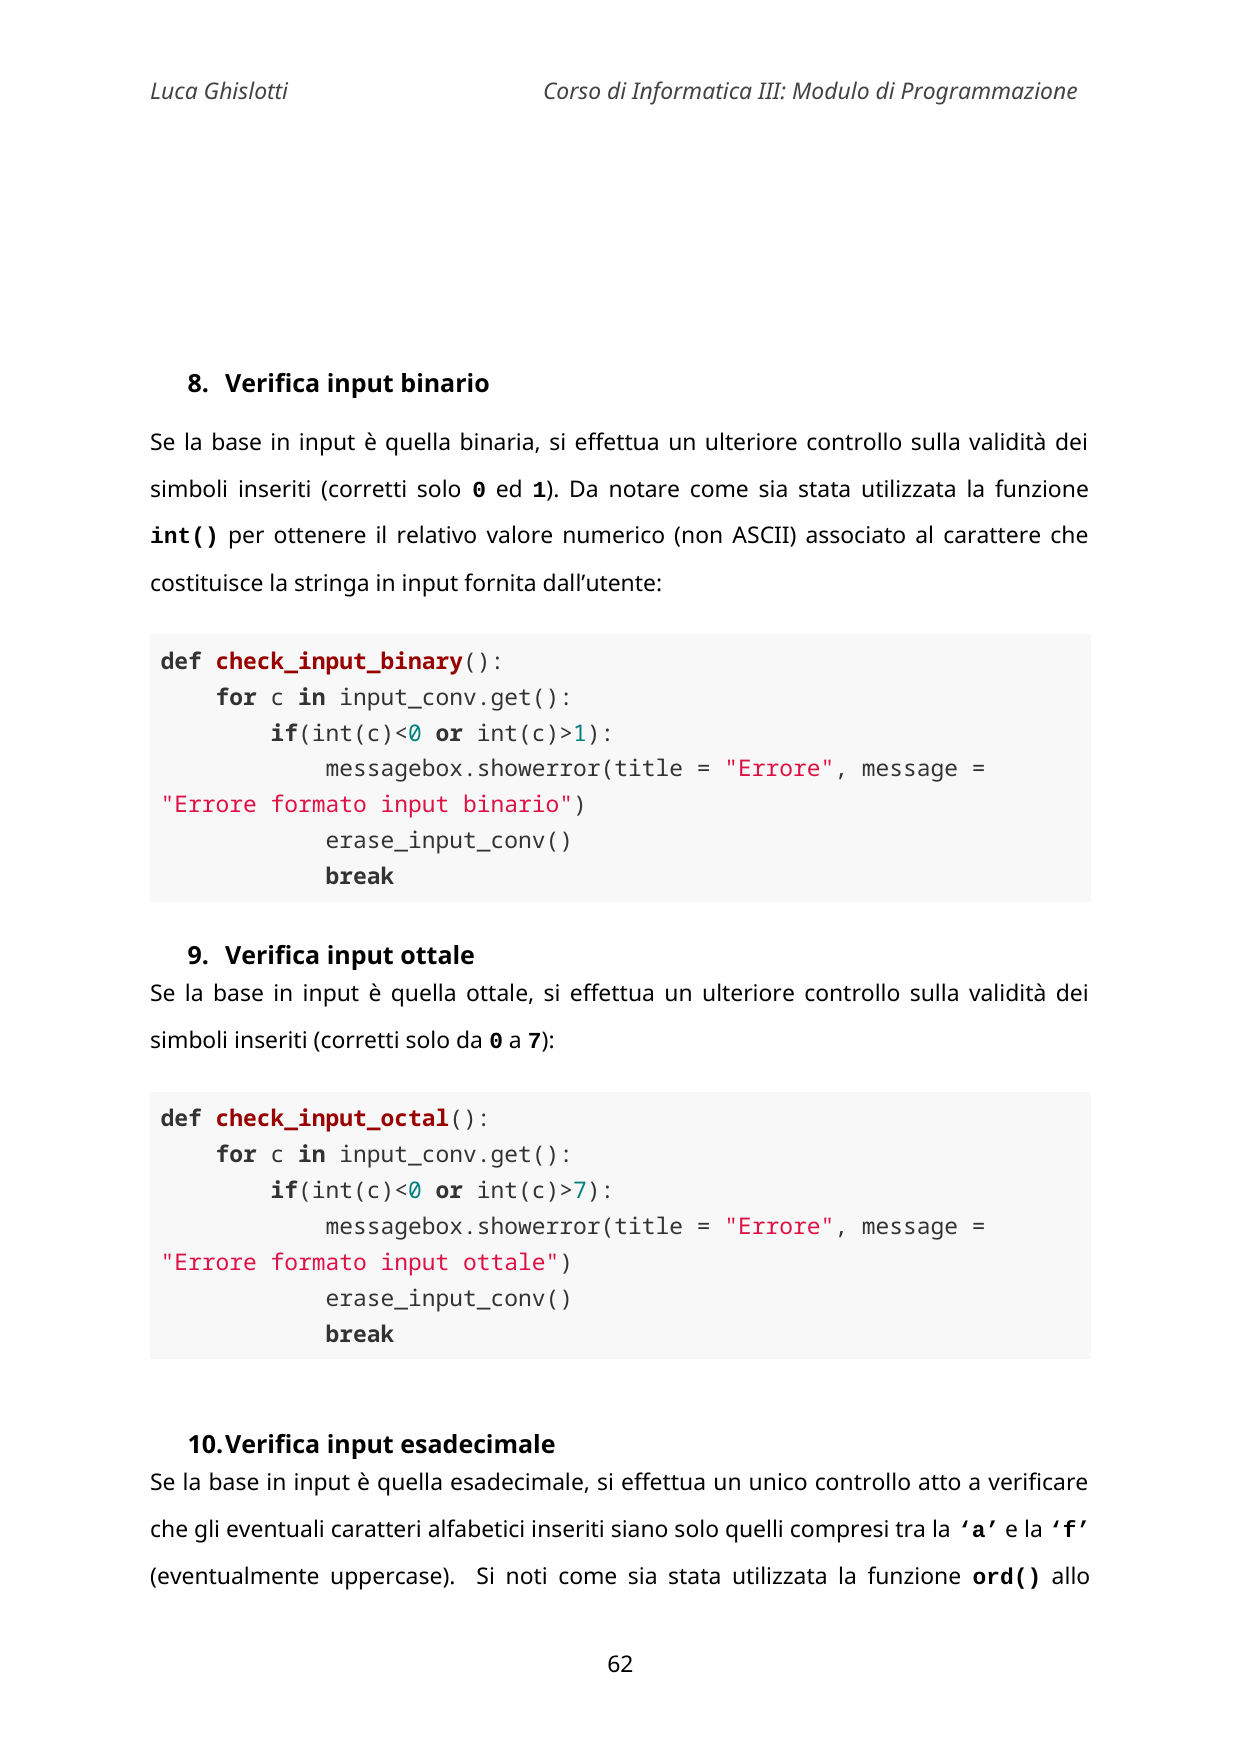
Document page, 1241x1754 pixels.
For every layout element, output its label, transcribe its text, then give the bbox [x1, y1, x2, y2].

subtitle Verifica input esadecimale [187, 1427, 1090, 1461]
table_header def check_input_octal(): for c in input_conv.get(): if(int(c)<0 or int(c)>7): messagebox.showerror(title = "Errore", message = "Errore formato input ottale") erase_input_conv() break [150, 1092, 1091, 1359]
subtitle Verifica input ottale [187, 938, 1090, 972]
text Se la base in input è quella ottale, si effettua un ulteriore controllo sulla validità dei simboli inseriti (corretti solo da 0 a 7): [150, 977, 1090, 1055]
text Se la base in input è quella esadecimale, si effettua un unico controllo atto a verificare che gli eventuali caratteri alfabetici inseriti siano solo quelli compresi tra la ‘a’ e la ‘f’ (eventualmente uppercase). Si noti come sia stata utilizzata la funzione ord() allo [150, 1466, 1090, 1591]
subtitle Verifica input binario [187, 366, 1090, 400]
table_header def check_input_binary(): for c in input_conv.get(): if(int(c)<0 or int(c)>1): messagebox.showerror(title = "Errore", message = "Errore formato input binario") erase_input_conv() break [150, 634, 1091, 902]
text Se la base in input è quella binaria, si effettua un ulteriore controllo sulla validità dei simboli inseriti (corretti solo 0 ed 1). Da notare come sia stata utilizzata la funzione int() per ottenere il relativo valore numerico (non ASCII) associato al carattere che costituisce la stringa in input fornita dall’utente: [150, 426, 1090, 598]
